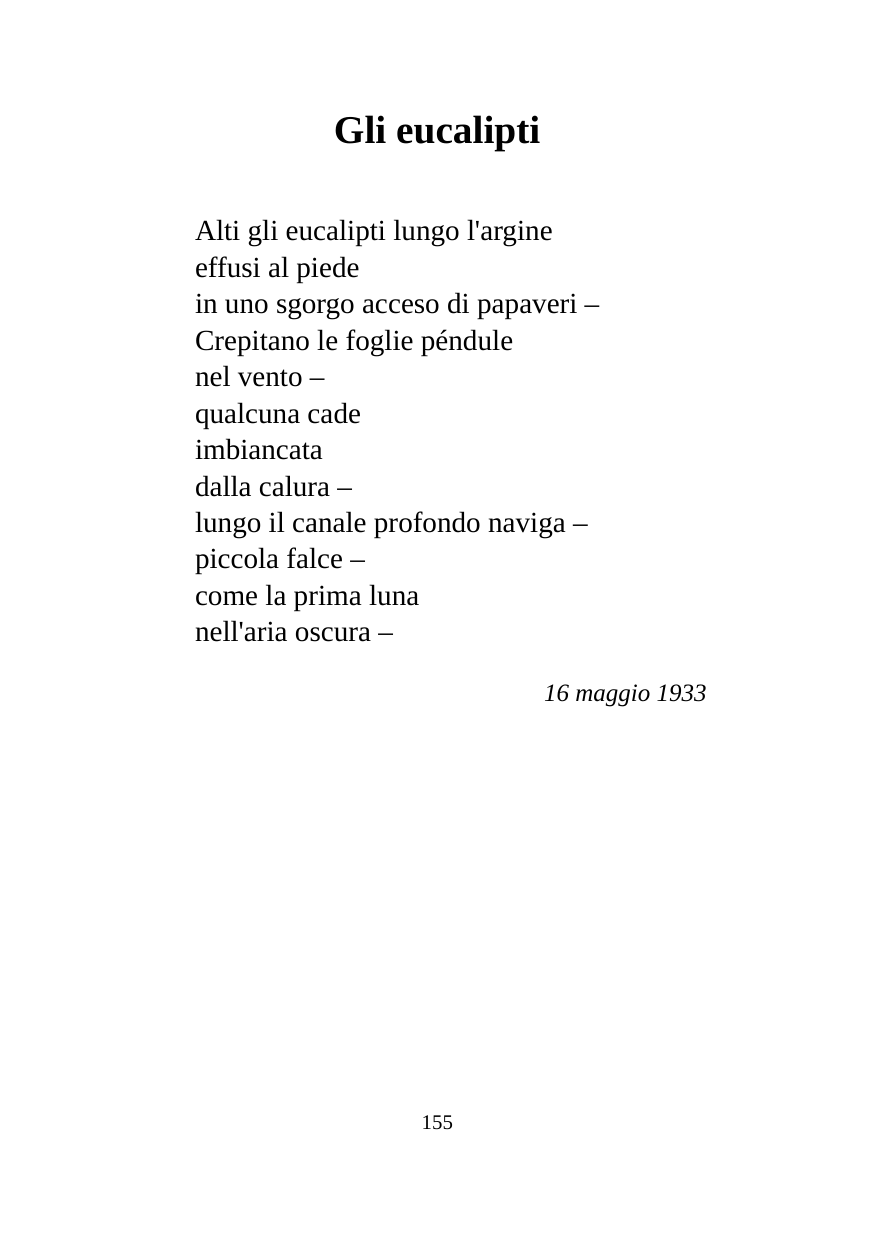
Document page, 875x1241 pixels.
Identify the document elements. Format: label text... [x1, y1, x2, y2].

text nel vento – [195, 359, 768, 393]
text lungo il canale profondo naviga – [195, 505, 768, 539]
text effusi al piede [195, 250, 768, 283]
text dalla calura – [195, 469, 768, 502]
text imbiancata [195, 432, 768, 466]
text piccola falce – [195, 542, 768, 575]
text in uno sgorgo acceso di papaveri – [195, 286, 768, 320]
text Alti gli eucalipti lungo l'argine [195, 213, 768, 247]
subtitle Gli eucalipti [106, 106, 768, 152]
text Crepitano le foglie péndule [195, 323, 768, 356]
text qualcuna cade [195, 396, 768, 429]
text nell'aria oscura – [195, 614, 768, 648]
text 16 maggio 1933 [106, 678, 709, 706]
text come la prima luna [195, 578, 768, 612]
